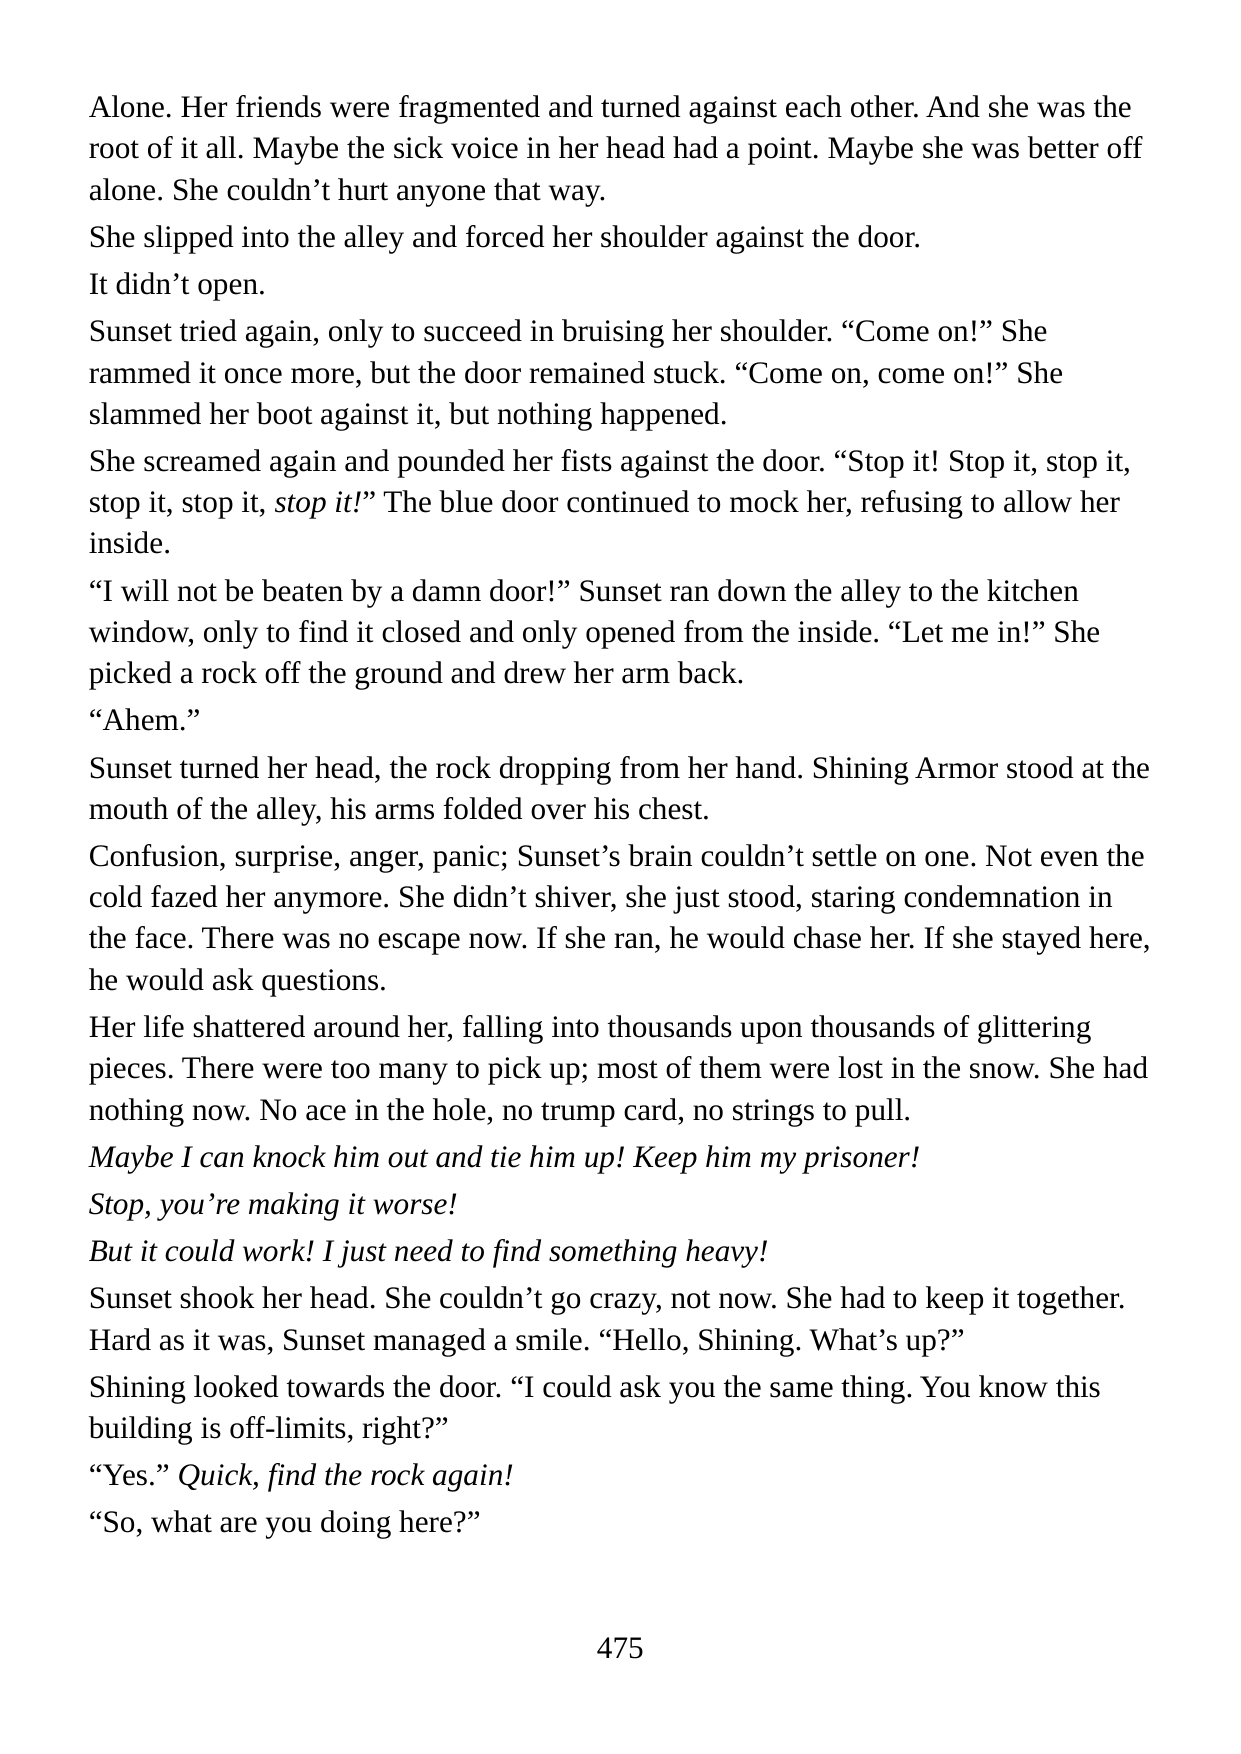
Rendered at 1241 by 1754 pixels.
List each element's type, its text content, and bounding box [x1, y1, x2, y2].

text “Ahem.” [88, 702, 1152, 738]
text Alone. Her friends were fragmented and turned against each other. And she was the root of it all. Maybe the sick voice in her head had a point. Maybe she was better off alone. She couldn’t hurt anyone that way. [88, 88, 1152, 207]
text It didn’t open. [88, 265, 1152, 301]
text Stop, you’re making it worse! [88, 1185, 1152, 1221]
text Her life shattered around her, falling into thousands upon thousands of glittering pieces. There were too many to pick up; most of them were lost in the snow. She had nothing now. No ace in the hole, no trump card, no strings to pull. [88, 1008, 1152, 1127]
text But it could work! I just need to find something heavy! [88, 1232, 1152, 1268]
text Sunset shook her head. She couldn’t go crazy, not now. She had to keep it together. Hard as it was, Sunset managed a smile. “Hello, Shining. What’s up?” [88, 1279, 1152, 1357]
text Sunset tried again, only to succeed in bruising her shoulder. “Come on!” She rammed it once more, but the door remained stuck. “Come on, come on!” She slammed her boot against it, but nothing happened. [88, 313, 1152, 431]
text “I will not be beaten by a damn door!” Sunset ran down the alley to the kitchen window, only to find it closed and only opened from the inside. “Let me in!” She picked a rock off the ground and drew her arm back. [88, 572, 1152, 690]
text “So, what are you doing here?” [88, 1503, 1152, 1539]
text Maybe I can knock him out and tie him up! Keep him my prisoner! [88, 1138, 1152, 1174]
text “Yes.” Quick, find the rock again! [88, 1456, 1152, 1492]
text She screamed again and pounded her fists against the door. “Stop it! Stop it, stop it, stop it, stop it, stop it!” The blue door continued to mock her, refusing to allow her inside. [88, 442, 1152, 561]
text Shining looked towards the door. “I could ask you the same thing. You know this building is off-limits, right?” [88, 1368, 1152, 1445]
text Sunset turned her head, the rock dropping from her hand. Shining Armor stood at the mouth of the alley, his arms folded over his chest. [88, 749, 1152, 826]
text She slipped into the alley and forced her shoulder against the door. [88, 218, 1152, 254]
text Confusion, surprise, anger, panic; Sunset’s brain couldn’t settle on one. Not even the cold fazed her anymore. She didn’t shiver, she just stood, staring condemnation in the face. There was no escape now. If she ran, he would chase her. If she stayed here, he would ask questions. [88, 837, 1152, 997]
